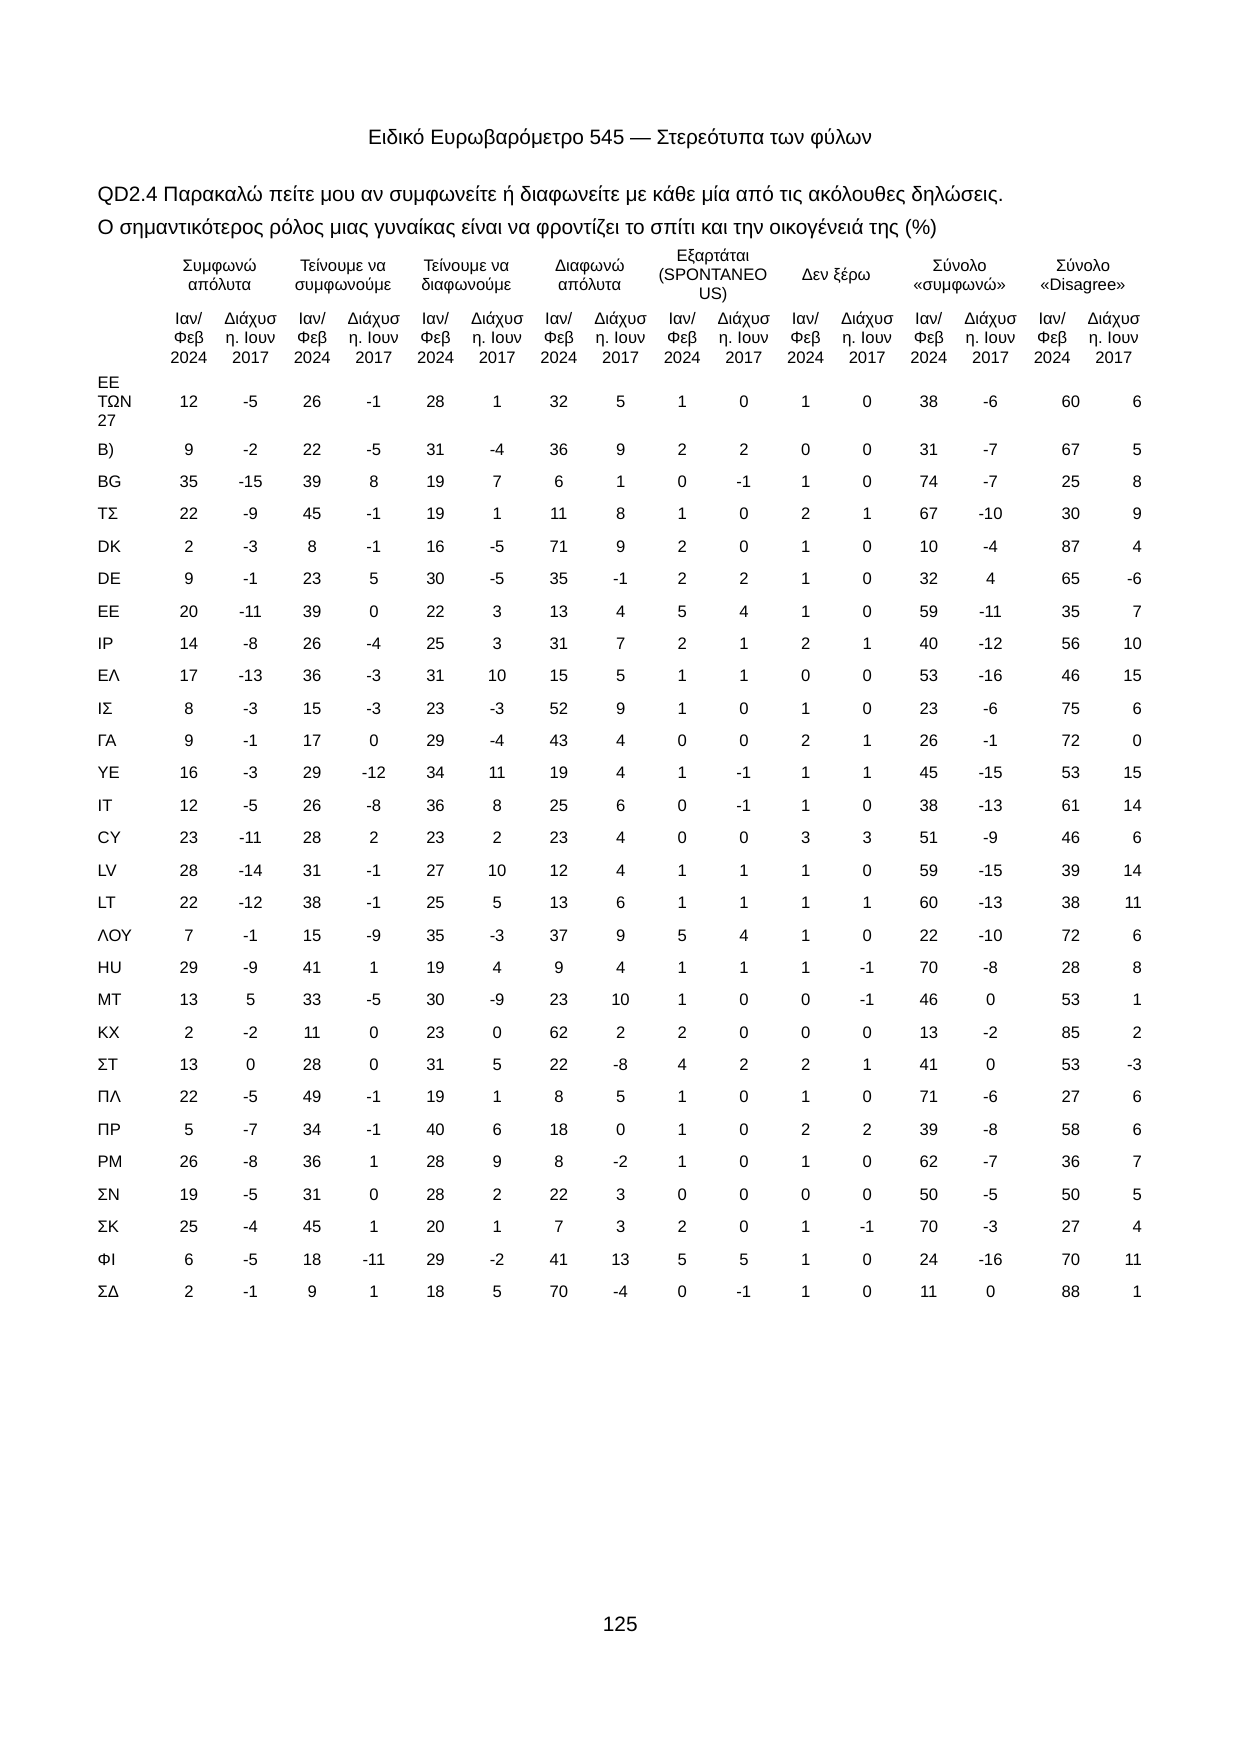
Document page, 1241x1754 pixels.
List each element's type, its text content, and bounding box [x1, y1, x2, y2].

table_cell 67 [1021, 433, 1083, 465]
table_cell 85 [1021, 1016, 1083, 1048]
table_cell 39 [1021, 854, 1083, 886]
table_cell 19 [158, 1178, 219, 1210]
table_cell 5 [466, 1048, 528, 1081]
table_cell 1 [713, 886, 774, 919]
table_cell -15 [220, 465, 281, 498]
table_cell -2 [960, 1016, 1021, 1048]
table_cell 31 [528, 627, 589, 659]
table_cell 31 [405, 660, 466, 692]
table_cell 0 [713, 724, 774, 757]
table_cell 4 [1083, 1210, 1144, 1243]
table_cell 6 [1083, 370, 1144, 433]
table_cell 8 [1083, 951, 1144, 983]
table_cell 10 [1083, 627, 1144, 659]
table_cell ΣΔ [95, 1275, 158, 1307]
table_cell -5 [343, 984, 404, 1016]
table_cell 0 [836, 1016, 898, 1048]
table_cell 31 [405, 1048, 466, 1081]
table_cell -12 [960, 627, 1021, 659]
table_cell 0 [836, 433, 898, 465]
table_cell 2 [651, 627, 713, 659]
table_cell 15 [281, 692, 343, 724]
table_cell 1 [651, 1113, 713, 1146]
table_cell 26 [898, 724, 959, 757]
table_cell 5 [158, 1113, 219, 1146]
table_cell 11 [466, 757, 528, 789]
table_cell -1 [343, 886, 404, 919]
table_cell 1 [836, 724, 898, 757]
table_cell 0 [713, 692, 774, 724]
table_cell Διάχυση. Ιουν 2017 [1083, 306, 1144, 369]
table_cell 71 [528, 530, 589, 562]
table_cell 5 [651, 595, 713, 627]
table_cell 13 [528, 886, 589, 919]
table_cell -2 [220, 433, 281, 465]
table_cell 41 [898, 1048, 959, 1081]
table_cell 0 [836, 919, 898, 951]
table_cell 19 [405, 951, 466, 983]
table_cell ΓΑ [95, 724, 158, 757]
table_cell 20 [405, 1210, 466, 1243]
table_cell 2 [1083, 1016, 1144, 1048]
table_cell 11 [528, 498, 589, 530]
table_cell 7 [590, 627, 651, 659]
table_cell 12 [158, 789, 219, 822]
table_cell 4 [590, 724, 651, 757]
table_cell 1 [1083, 984, 1144, 1016]
table_cell 4 [466, 951, 528, 983]
table_cell 72 [1021, 724, 1083, 757]
table_cell -5 [220, 1081, 281, 1113]
table_cell 1 [343, 1146, 404, 1178]
table_cell 1 [775, 1081, 836, 1113]
table_cell 5 [466, 886, 528, 919]
table_cell 53 [1021, 984, 1083, 1016]
table_cell 1 [651, 498, 713, 530]
table_cell 1 [1083, 1275, 1144, 1307]
table_cell 45 [281, 498, 343, 530]
table_cell 0 [836, 530, 898, 562]
table_cell Ιαν/Φεβ 2024 [528, 306, 589, 369]
table_cell 31 [405, 433, 466, 465]
table_cell 4 [590, 822, 651, 854]
table_cell 11 [898, 1275, 959, 1307]
table_cell 6 [466, 1113, 528, 1146]
table_cell 5 [590, 660, 651, 692]
table_cell 0 [713, 1113, 774, 1146]
table_cell -6 [960, 1081, 1021, 1113]
table_cell 22 [158, 1081, 219, 1113]
table_cell CY [95, 822, 158, 854]
table_cell 18 [405, 1275, 466, 1307]
table_cell -1 [590, 563, 651, 595]
table_cell 0 [836, 1243, 898, 1275]
table_cell 58 [1021, 1113, 1083, 1146]
table_cell 26 [158, 1146, 219, 1178]
table_cell 2 [713, 563, 774, 595]
table_cell Ιαν/Φεβ 2024 [405, 306, 466, 369]
table_cell 2 [158, 1275, 219, 1307]
table_cell 36 [281, 660, 343, 692]
table_cell 28 [1021, 951, 1083, 983]
table_cell 6 [1083, 919, 1144, 951]
table_cell 29 [281, 757, 343, 789]
table_cell -2 [220, 1016, 281, 1048]
table_cell -15 [960, 854, 1021, 886]
table_cell 28 [281, 1048, 343, 1081]
table_cell 0 [960, 1275, 1021, 1307]
table_cell Τείνουμε να διαφωνούμε [405, 243, 528, 306]
table_cell 0 [466, 1016, 528, 1048]
table_cell 16 [405, 530, 466, 562]
table_cell 88 [1021, 1275, 1083, 1307]
table_cell 1 [590, 465, 651, 498]
table_cell -11 [343, 1243, 404, 1275]
table_cell 30 [1021, 498, 1083, 530]
table_cell 1 [775, 757, 836, 789]
table_cell 6 [590, 789, 651, 822]
table_cell 1 [775, 692, 836, 724]
table_cell Διάχυση. Ιουν 2017 [960, 306, 1021, 369]
table_cell -3 [343, 660, 404, 692]
table_cell 2 [651, 563, 713, 595]
table_cell 9 [158, 563, 219, 595]
table_cell 22 [528, 1178, 589, 1210]
table_cell ΦΙ [95, 1243, 158, 1275]
table_cell 1 [343, 1210, 404, 1243]
table_cell 36 [405, 789, 466, 822]
table_cell 19 [528, 757, 589, 789]
table_cell 25 [405, 886, 466, 919]
table_cell 18 [281, 1243, 343, 1275]
table_cell 1 [775, 919, 836, 951]
table_cell -12 [343, 757, 404, 789]
table_cell -8 [590, 1048, 651, 1081]
table_cell -1 [220, 919, 281, 951]
table_cell ΣΤ [95, 1048, 158, 1081]
table_cell 2 [775, 1048, 836, 1081]
table_cell 38 [1021, 886, 1083, 919]
table_cell 35 [158, 465, 219, 498]
table_cell 1 [651, 660, 713, 692]
table_cell 0 [775, 1016, 836, 1048]
table_cell 7 [466, 465, 528, 498]
table_cell -16 [960, 1243, 1021, 1275]
table_cell ΙΡ [95, 627, 158, 659]
table_cell 5 [1083, 1178, 1144, 1210]
table_cell 0 [713, 1178, 774, 1210]
table_cell 2 [466, 1178, 528, 1210]
table_cell 31 [281, 1178, 343, 1210]
table_cell -1 [713, 465, 774, 498]
table_cell 6 [590, 886, 651, 919]
table_cell 9 [1083, 498, 1144, 530]
table_cell 1 [836, 757, 898, 789]
table_cell 1 [775, 595, 836, 627]
table_cell 38 [898, 370, 959, 433]
table_cell -3 [220, 530, 281, 562]
table_cell 26 [281, 789, 343, 822]
table_cell 1 [466, 498, 528, 530]
table_cell 12 [158, 370, 219, 433]
table_cell -1 [713, 757, 774, 789]
table_cell 17 [281, 724, 343, 757]
table_cell -4 [466, 433, 528, 465]
table_cell 2 [836, 1113, 898, 1146]
table_cell 6 [158, 1243, 219, 1275]
table_cell 2 [713, 1048, 774, 1081]
table_cell ΡΜ [95, 1146, 158, 1178]
table_cell 14 [1083, 854, 1144, 886]
table_cell 1 [775, 1243, 836, 1275]
table_cell -9 [960, 822, 1021, 854]
table_cell 1 [466, 370, 528, 433]
table_cell -4 [343, 627, 404, 659]
table_cell Εξαρτάται (SPONTANEOUS) [651, 243, 774, 306]
table_cell -3 [220, 757, 281, 789]
table_cell 31 [898, 433, 959, 465]
table_cell 51 [898, 822, 959, 854]
table_cell 36 [1021, 1146, 1083, 1178]
table_cell -5 [220, 1243, 281, 1275]
table_cell -7 [960, 433, 1021, 465]
table_cell 13 [528, 595, 589, 627]
table_cell 12 [528, 854, 589, 886]
table_cell ΣΚ [95, 1210, 158, 1243]
table_cell 1 [651, 1081, 713, 1113]
table_cell 7 [528, 1210, 589, 1243]
table_cell 29 [405, 724, 466, 757]
table_cell 25 [1021, 465, 1083, 498]
table_cell 2 [651, 433, 713, 465]
table_cell 70 [898, 951, 959, 983]
table_cell 0 [651, 1275, 713, 1307]
table_cell 9 [158, 724, 219, 757]
table_cell 70 [898, 1210, 959, 1243]
table_cell 23 [405, 692, 466, 724]
table_cell -9 [343, 919, 404, 951]
table_cell -4 [590, 1275, 651, 1307]
table_cell 38 [281, 886, 343, 919]
table_cell 4 [960, 563, 1021, 595]
table_cell 49 [281, 1081, 343, 1113]
table_cell 11 [1083, 1243, 1144, 1275]
table_cell 22 [898, 919, 959, 951]
table_cell 20 [158, 595, 219, 627]
table_cell 29 [158, 951, 219, 983]
table_cell 6 [1083, 1113, 1144, 1146]
table_cell -11 [220, 595, 281, 627]
table_cell 3 [836, 822, 898, 854]
table_cell 22 [528, 1048, 589, 1081]
table_cell -10 [960, 919, 1021, 951]
table_cell -1 [836, 951, 898, 983]
table_cell 0 [836, 660, 898, 692]
table_cell -3 [343, 692, 404, 724]
table_cell -1 [343, 1081, 404, 1113]
table_cell 1 [466, 1210, 528, 1243]
table_cell -8 [220, 1146, 281, 1178]
table_cell -13 [960, 789, 1021, 822]
table_cell 25 [158, 1210, 219, 1243]
table_cell 34 [405, 757, 466, 789]
table_cell 46 [1021, 822, 1083, 854]
table_cell -3 [220, 692, 281, 724]
table_cell 23 [898, 692, 959, 724]
table_cell 67 [898, 498, 959, 530]
table_cell [95, 243, 158, 306]
table_cell 70 [528, 1275, 589, 1307]
table_cell 0 [775, 1178, 836, 1210]
table_cell [95, 306, 158, 369]
table_cell 62 [898, 1146, 959, 1178]
table_cell 1 [713, 854, 774, 886]
table_cell 56 [1021, 627, 1083, 659]
table_cell -7 [960, 465, 1021, 498]
table_cell 15 [281, 919, 343, 951]
table_cell -1 [713, 789, 774, 822]
table_cell 0 [836, 595, 898, 627]
table_cell -16 [960, 660, 1021, 692]
table_cell 1 [775, 563, 836, 595]
table_cell 4 [651, 1048, 713, 1081]
table_cell 1 [775, 886, 836, 919]
table_cell 32 [528, 370, 589, 433]
table_cell 4 [713, 595, 774, 627]
table_cell 0 [836, 854, 898, 886]
table_cell 5 [590, 1081, 651, 1113]
table_cell 7 [158, 919, 219, 951]
table_cell -1 [343, 1113, 404, 1146]
table_cell 1 [713, 627, 774, 659]
table_cell -5 [960, 1178, 1021, 1210]
table_cell 61 [1021, 789, 1083, 822]
table_cell 46 [1021, 660, 1083, 692]
table_cell -1 [343, 854, 404, 886]
table_cell 0 [836, 789, 898, 822]
table_cell 40 [405, 1113, 466, 1146]
table_cell Διαφωνώ απόλυτα [528, 243, 651, 306]
table_cell 8 [281, 530, 343, 562]
table_cell 1 [651, 951, 713, 983]
table_cell -3 [466, 692, 528, 724]
table_cell 8 [528, 1081, 589, 1113]
table_cell -2 [590, 1146, 651, 1178]
table_cell ΕΕ ΤΩΝ 27 [95, 370, 158, 433]
table_cell 0 [836, 465, 898, 498]
table_cell 65 [1021, 563, 1083, 595]
table_cell 33 [281, 984, 343, 1016]
table_cell 0 [836, 563, 898, 595]
table_cell ΕΛ [95, 660, 158, 692]
table_cell 2 [775, 498, 836, 530]
table_cell 5 [1083, 433, 1144, 465]
table_cell 9 [590, 919, 651, 951]
table_cell 9 [590, 530, 651, 562]
table_cell Ο σημαντικότερος ρόλος μιας γυναίκας είναι να φροντίζει το σπίτι και την οικογένειά της (%) [95, 210, 1144, 243]
table_cell 27 [1021, 1210, 1083, 1243]
table_cell 4 [590, 951, 651, 983]
table_cell Συμφωνώ απόλυτα [158, 243, 281, 306]
table_cell 3 [466, 627, 528, 659]
table_cell 34 [281, 1113, 343, 1146]
table_cell 1 [343, 1275, 404, 1307]
table_cell 28 [158, 854, 219, 886]
table_cell 35 [528, 563, 589, 595]
table_cell 22 [281, 433, 343, 465]
table_cell 0 [343, 1178, 404, 1210]
table_cell 70 [1021, 1243, 1083, 1275]
table_cell 1 [651, 1146, 713, 1178]
table_cell 0 [713, 1081, 774, 1113]
table_cell 59 [898, 595, 959, 627]
table_cell 0 [775, 433, 836, 465]
table_cell 40 [898, 627, 959, 659]
table_cell 4 [590, 595, 651, 627]
table_cell 53 [1021, 1048, 1083, 1081]
table_cell 62 [528, 1016, 589, 1048]
table_cell 1 [775, 530, 836, 562]
table_cell 29 [405, 1243, 466, 1275]
table_cell 15 [528, 660, 589, 692]
table_cell 5 [713, 1243, 774, 1275]
table_cell ΥΕ [95, 757, 158, 789]
table_cell 4 [590, 757, 651, 789]
table_cell -5 [466, 563, 528, 595]
table_cell 23 [528, 984, 589, 1016]
table_cell -11 [960, 595, 1021, 627]
table_cell 23 [528, 822, 589, 854]
table_cell 0 [713, 1146, 774, 1178]
table_cell 0 [1083, 724, 1144, 757]
table_cell -7 [220, 1113, 281, 1146]
table_cell 45 [281, 1210, 343, 1243]
table_cell 4 [713, 919, 774, 951]
table_cell 8 [528, 1146, 589, 1178]
table_cell -8 [220, 627, 281, 659]
table_cell 25 [405, 627, 466, 659]
table_cell ΚΧ [95, 1016, 158, 1048]
table_cell 3 [590, 1210, 651, 1243]
table_cell 0 [775, 984, 836, 1016]
table_cell 2 [713, 433, 774, 465]
table_cell 1 [775, 789, 836, 822]
table_cell 28 [405, 1146, 466, 1178]
table_cell 9 [590, 433, 651, 465]
table_cell Διάχυση. Ιουν 2017 [343, 306, 404, 369]
table_cell HU [95, 951, 158, 983]
table_cell 0 [343, 724, 404, 757]
table_cell ΠΡ [95, 1113, 158, 1146]
table_cell 11 [281, 1016, 343, 1048]
table_cell 26 [281, 627, 343, 659]
table_cell 18 [528, 1113, 589, 1146]
table_cell 5 [343, 563, 404, 595]
table_cell ΛΟΥ [95, 919, 158, 951]
table_cell 87 [1021, 530, 1083, 562]
table_cell Ιαν/Φεβ 2024 [775, 306, 836, 369]
table_cell Σύνολο «Disagree» [1021, 243, 1144, 306]
table_cell 0 [220, 1048, 281, 1081]
table_cell -1 [343, 370, 404, 433]
table_cell 5 [466, 1275, 528, 1307]
table_cell 2 [775, 1113, 836, 1146]
table_cell 19 [405, 1081, 466, 1113]
table_cell 7 [1083, 1146, 1144, 1178]
table_cell 74 [898, 465, 959, 498]
table_cell 9 [590, 692, 651, 724]
table_cell 13 [590, 1243, 651, 1275]
table_cell 75 [1021, 692, 1083, 724]
table_cell 15 [1083, 660, 1144, 692]
table_cell 37 [528, 919, 589, 951]
table_cell -1 [343, 498, 404, 530]
table_cell -4 [220, 1210, 281, 1243]
table_cell Ιαν/Φεβ 2024 [281, 306, 343, 369]
table_cell -10 [960, 498, 1021, 530]
table_cell Ιαν/Φεβ 2024 [898, 306, 959, 369]
table_cell 0 [836, 1178, 898, 1210]
table_cell 2 [651, 1016, 713, 1048]
table_cell 27 [405, 854, 466, 886]
table_cell BG [95, 465, 158, 498]
table_cell 2 [651, 530, 713, 562]
table_cell 28 [405, 370, 466, 433]
table_cell 9 [281, 1275, 343, 1307]
table_cell 8 [466, 789, 528, 822]
table_cell 24 [898, 1243, 959, 1275]
table_cell 39 [281, 595, 343, 627]
table_cell 32 [898, 563, 959, 595]
table_cell 9 [158, 433, 219, 465]
table_cell 5 [651, 1243, 713, 1275]
table_cell 0 [651, 1178, 713, 1210]
table_cell -1 [343, 530, 404, 562]
table_cell 28 [405, 1178, 466, 1210]
table_cell Σύνολο «συμφωνώ» [898, 243, 1021, 306]
table_cell -15 [960, 757, 1021, 789]
table_cell 59 [898, 854, 959, 886]
table_cell -1 [220, 724, 281, 757]
table_cell 50 [1021, 1178, 1083, 1210]
table_cell 1 [836, 886, 898, 919]
table_cell -3 [1083, 1048, 1144, 1081]
table_cell 6 [1083, 692, 1144, 724]
table_cell 2 [590, 1016, 651, 1048]
table_cell 3 [775, 822, 836, 854]
table_cell ΠΛ [95, 1081, 158, 1113]
table_cell 4 [590, 854, 651, 886]
table_cell ΙΣ [95, 692, 158, 724]
table_cell 13 [158, 984, 219, 1016]
table_cell 38 [898, 789, 959, 822]
table_cell -13 [220, 660, 281, 692]
table_cell 0 [713, 498, 774, 530]
table_cell 0 [960, 984, 1021, 1016]
table_cell 30 [405, 984, 466, 1016]
table_cell 4 [1083, 530, 1144, 562]
table_cell 11 [1083, 886, 1144, 919]
table_cell 0 [651, 789, 713, 822]
table_cell 14 [158, 627, 219, 659]
table_cell 13 [898, 1016, 959, 1048]
table_cell DK [95, 530, 158, 562]
table_cell 1 [713, 660, 774, 692]
table_cell 5 [590, 370, 651, 433]
table_cell 1 [775, 1275, 836, 1307]
table_cell 53 [898, 660, 959, 692]
table_cell 15 [1083, 757, 1144, 789]
table_cell 0 [713, 530, 774, 562]
table_cell 7 [1083, 595, 1144, 627]
table_cell 39 [898, 1113, 959, 1146]
table_cell Ιαν/Φεβ 2024 [158, 306, 219, 369]
table_cell 1 [836, 1048, 898, 1081]
table_cell 2 [775, 724, 836, 757]
table_cell 8 [590, 498, 651, 530]
table_cell 8 [343, 465, 404, 498]
table_cell 2 [158, 530, 219, 562]
table_cell 0 [343, 1016, 404, 1048]
table_cell Διάχυση. Ιουν 2017 [713, 306, 774, 369]
table_cell -2 [466, 1243, 528, 1275]
table_cell 1 [651, 370, 713, 433]
table_cell 9 [466, 1146, 528, 1178]
table_cell 23 [405, 1016, 466, 1048]
table_cell 1 [466, 1081, 528, 1113]
table_cell -5 [220, 370, 281, 433]
table_cell 0 [343, 1048, 404, 1081]
table_cell -5 [343, 433, 404, 465]
table_cell -9 [220, 498, 281, 530]
table_cell 1 [775, 1210, 836, 1243]
table_cell 14 [1083, 789, 1144, 822]
table_cell 0 [651, 465, 713, 498]
table_cell 50 [898, 1178, 959, 1210]
table_cell LV [95, 854, 158, 886]
table_cell 0 [775, 660, 836, 692]
table_cell 31 [281, 854, 343, 886]
table_cell ΣΝ [95, 1178, 158, 1210]
table_cell ΤΣ [95, 498, 158, 530]
table_cell 36 [281, 1146, 343, 1178]
table_cell 35 [1021, 595, 1083, 627]
table_cell -6 [960, 370, 1021, 433]
table_cell 17 [158, 660, 219, 692]
table_cell -11 [220, 822, 281, 854]
table_cell 19 [405, 498, 466, 530]
table_cell -3 [466, 919, 528, 951]
table_cell -1 [713, 1275, 774, 1307]
table_cell -1 [960, 724, 1021, 757]
table_cell Διάχυση. Ιουν 2017 [590, 306, 651, 369]
table_cell 1 [713, 951, 774, 983]
table_cell -14 [220, 854, 281, 886]
table_cell 1 [775, 1146, 836, 1178]
table_cell 0 [960, 1048, 1021, 1081]
table_cell -8 [960, 1113, 1021, 1146]
table_cell 2 [158, 1016, 219, 1048]
table_cell 60 [898, 886, 959, 919]
table_cell 23 [405, 822, 466, 854]
table_cell 72 [1021, 919, 1083, 951]
table_cell Ιαν/Φεβ 2024 [1021, 306, 1083, 369]
table_cell -1 [836, 984, 898, 1016]
table_cell 1 [651, 984, 713, 1016]
table_cell 8 [158, 692, 219, 724]
table_cell -9 [220, 951, 281, 983]
table_cell 41 [281, 951, 343, 983]
table_cell -8 [343, 789, 404, 822]
table_cell -6 [960, 692, 1021, 724]
table_cell 0 [713, 984, 774, 1016]
table_cell 30 [405, 563, 466, 595]
table_cell Β) [95, 433, 158, 465]
table_cell 41 [528, 1243, 589, 1275]
table_cell 0 [651, 724, 713, 757]
table_cell -9 [466, 984, 528, 1016]
table_cell 2 [775, 627, 836, 659]
table_cell -8 [960, 951, 1021, 983]
table_cell -12 [220, 886, 281, 919]
table_cell 1 [651, 757, 713, 789]
table_cell 3 [466, 595, 528, 627]
table_cell 13 [158, 1048, 219, 1081]
table_cell 6 [528, 465, 589, 498]
table_cell 8 [1083, 465, 1144, 498]
table_cell 1 [343, 951, 404, 983]
table_cell 10 [466, 854, 528, 886]
table_cell 28 [281, 822, 343, 854]
table_cell 10 [466, 660, 528, 692]
table_cell 0 [590, 1113, 651, 1146]
table_cell Διάχυση. Ιουν 2017 [220, 306, 281, 369]
table_cell 5 [220, 984, 281, 1016]
table_cell 10 [590, 984, 651, 1016]
table_cell 2 [343, 822, 404, 854]
table_cell 2 [466, 822, 528, 854]
table_cell 1 [836, 498, 898, 530]
table_cell 71 [898, 1081, 959, 1113]
table_cell 22 [158, 498, 219, 530]
table_cell -1 [836, 1210, 898, 1243]
table_cell 0 [651, 822, 713, 854]
table_cell 0 [713, 370, 774, 433]
table_cell LT [95, 886, 158, 919]
table_cell 5 [651, 919, 713, 951]
table_cell Ιαν/Φεβ 2024 [651, 306, 713, 369]
table_cell 0 [836, 1146, 898, 1178]
table_cell 19 [405, 465, 466, 498]
table_cell 27 [1021, 1081, 1083, 1113]
table_cell 0 [713, 1016, 774, 1048]
table_cell 60 [1021, 370, 1083, 433]
table_cell 23 [281, 563, 343, 595]
table_cell -7 [960, 1146, 1021, 1178]
table_cell 36 [528, 433, 589, 465]
table_cell 3 [590, 1178, 651, 1210]
table_cell -1 [220, 1275, 281, 1307]
table_cell 6 [1083, 822, 1144, 854]
table_cell 45 [898, 757, 959, 789]
table_cell ΜΤ [95, 984, 158, 1016]
table_cell Δεν ξέρω [775, 243, 898, 306]
table_header QD2.4 Παρακαλώ πείτε μου αν συμφωνείτε ή διαφωνείτε με κάθε μία από τις ακόλουθες δηλώσεις. [95, 178, 1144, 210]
table_cell -1 [220, 563, 281, 595]
table_cell -13 [960, 886, 1021, 919]
table_cell 16 [158, 757, 219, 789]
table_cell -5 [466, 530, 528, 562]
table_cell 22 [405, 595, 466, 627]
table_cell 39 [281, 465, 343, 498]
table_cell 1 [651, 886, 713, 919]
table_cell 0 [836, 1275, 898, 1307]
table_cell 25 [528, 789, 589, 822]
table_cell 1 [775, 465, 836, 498]
table_cell -4 [960, 530, 1021, 562]
table_cell ΕΕ [95, 595, 158, 627]
table_cell 1 [775, 854, 836, 886]
table_cell -5 [220, 789, 281, 822]
table_cell 22 [158, 886, 219, 919]
table_cell 1 [651, 854, 713, 886]
table_cell 26 [281, 370, 343, 433]
table_cell -5 [220, 1178, 281, 1210]
table_cell 1 [836, 627, 898, 659]
table_cell -4 [466, 724, 528, 757]
table_cell 23 [158, 822, 219, 854]
table_cell Διάχυση. Ιουν 2017 [466, 306, 528, 369]
table_cell 53 [1021, 757, 1083, 789]
table_cell 1 [775, 951, 836, 983]
table_cell 10 [898, 530, 959, 562]
table_cell 6 [1083, 1081, 1144, 1113]
table_cell Τείνουμε να συμφωνούμε [281, 243, 404, 306]
table_cell 9 [528, 951, 589, 983]
table_cell 2 [651, 1210, 713, 1243]
table_cell Διάχυση. Ιουν 2017 [836, 306, 898, 369]
table_cell 0 [836, 370, 898, 433]
table_cell 0 [836, 1081, 898, 1113]
table_cell 35 [405, 919, 466, 951]
table_cell -6 [1083, 563, 1144, 595]
table_cell 0 [343, 595, 404, 627]
table_cell 1 [651, 692, 713, 724]
table_cell 52 [528, 692, 589, 724]
table_cell 43 [528, 724, 589, 757]
table_cell DE [95, 563, 158, 595]
table_cell 0 [713, 822, 774, 854]
table_cell 1 [775, 370, 836, 433]
table_cell 0 [836, 692, 898, 724]
table_cell -3 [960, 1210, 1021, 1243]
table_cell IT [95, 789, 158, 822]
table_cell 46 [898, 984, 959, 1016]
table_cell 0 [713, 1210, 774, 1243]
